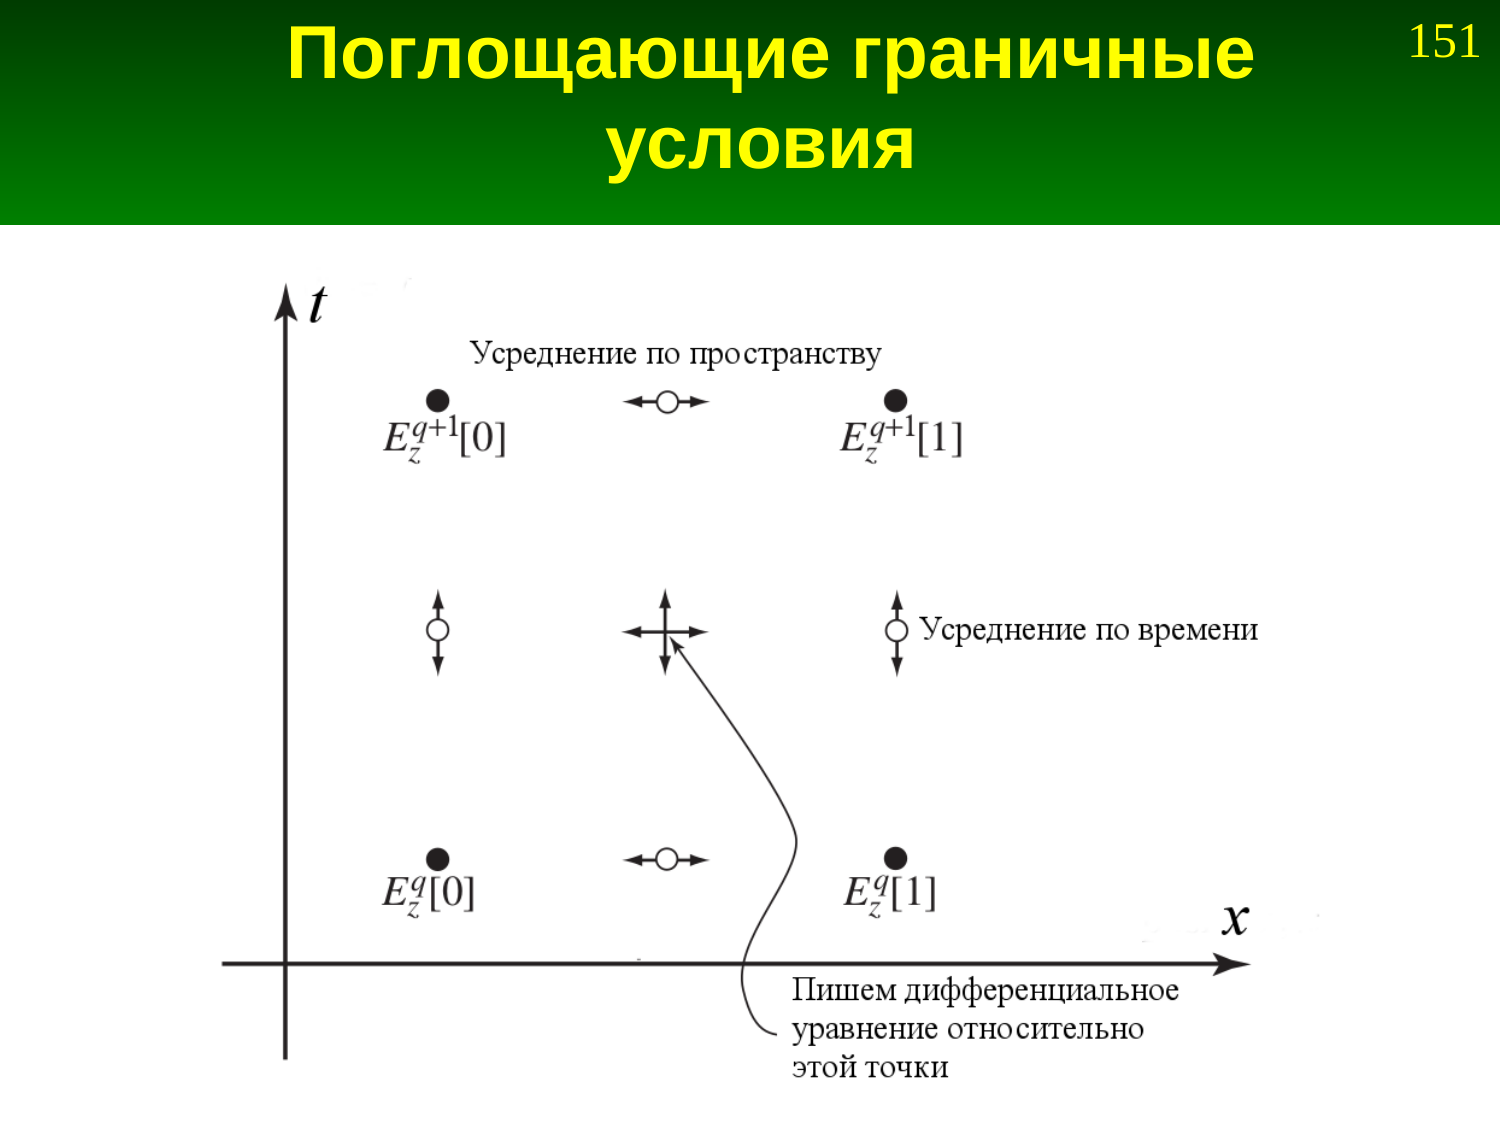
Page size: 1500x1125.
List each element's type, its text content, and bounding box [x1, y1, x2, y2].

title Поглощающие граничные условия [123, 0, 1399, 192]
picture [177, 242, 1335, 1087]
